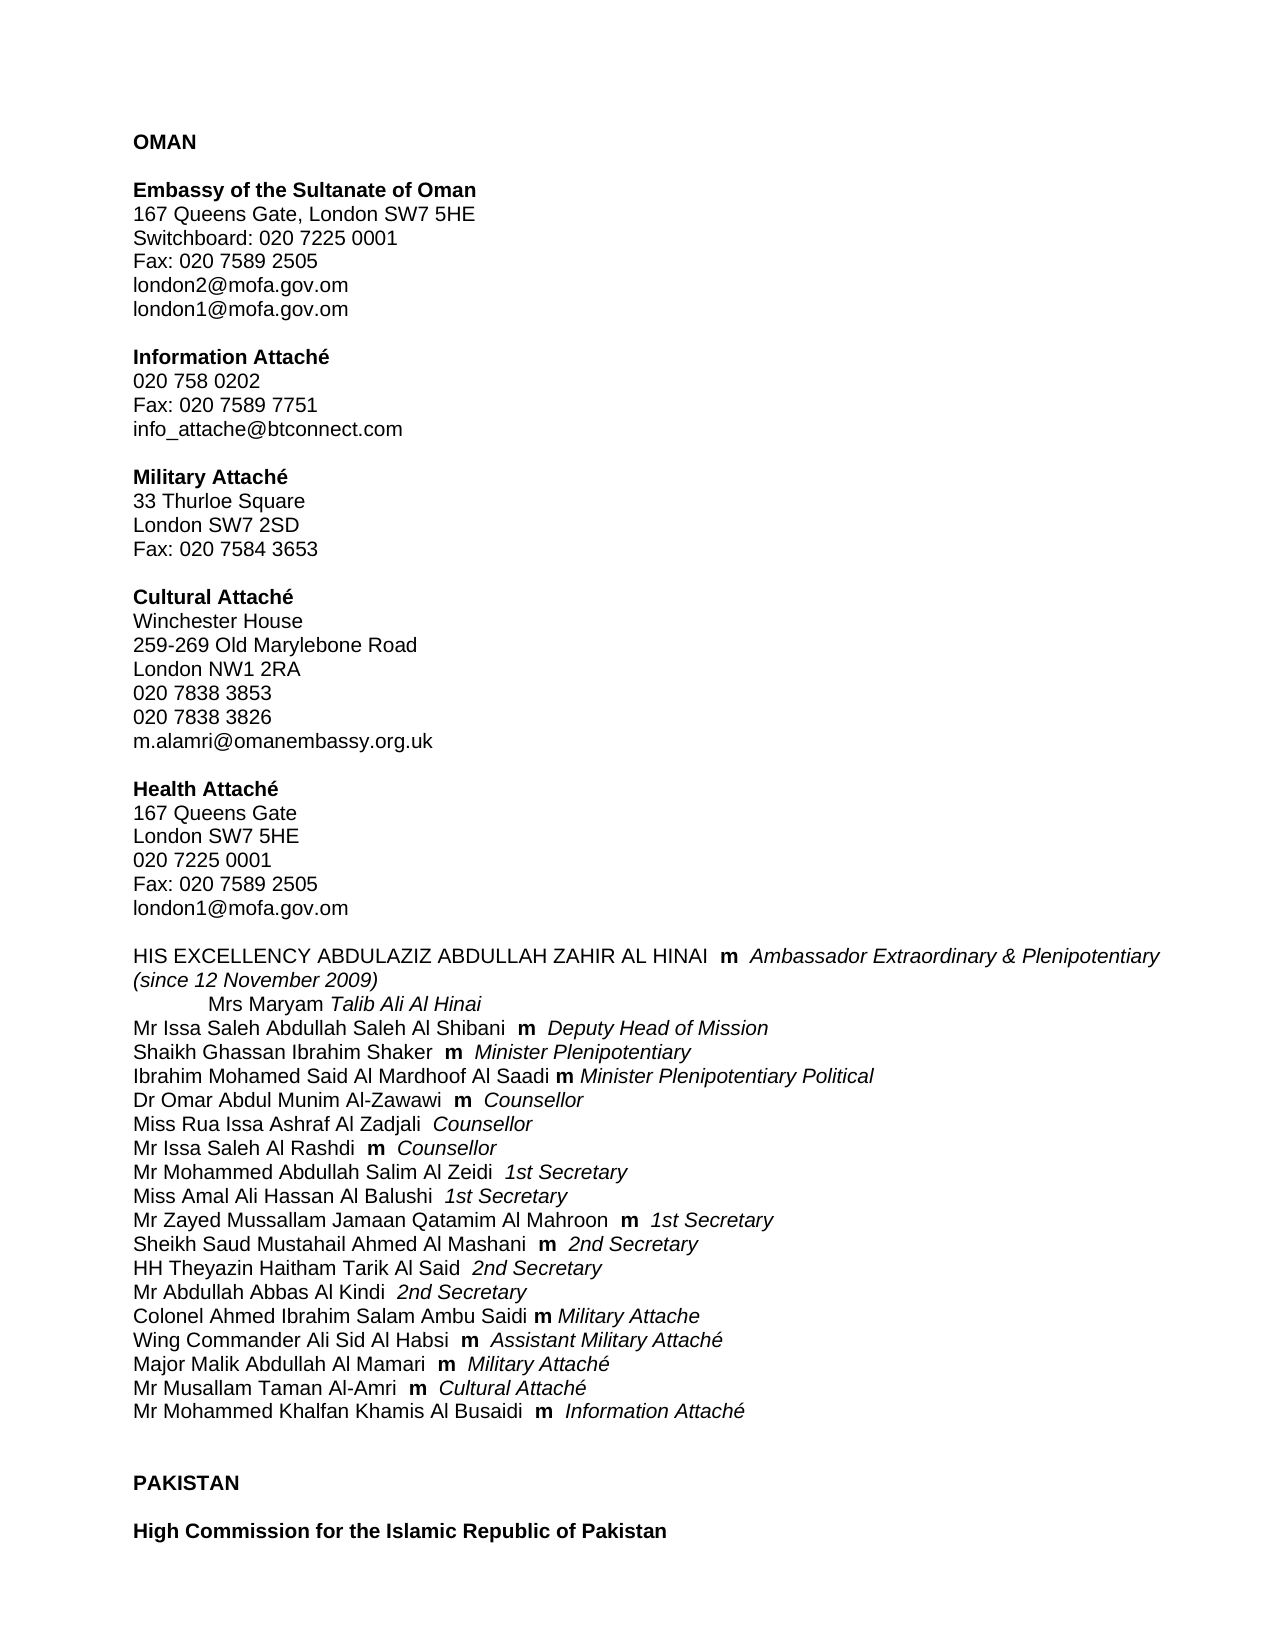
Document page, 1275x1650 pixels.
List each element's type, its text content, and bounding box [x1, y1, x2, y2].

text Major Malik Abdullah Al Mamari m Military Attaché [133, 1351, 1181, 1375]
text London SW7 2SD [133, 513, 1181, 537]
text Mr Mohammed Khalfan Khamis Al Busaidi m Information Attaché [133, 1399, 1181, 1423]
text 259-269 Old Marylebone Road [133, 633, 1181, 657]
text Information Attaché [133, 345, 1181, 369]
text Shaikh Ghassan Ibrahim Shaker m Minister Plenipotentiary [133, 1040, 1181, 1064]
text Military Attaché [133, 465, 1181, 489]
text Cultural Attaché [133, 585, 1181, 609]
text Miss Amal Ali Hassan Al Balushi 1st Secretary [133, 1184, 1181, 1208]
text m.alamri@omanembassy.org.uk [133, 728, 1181, 752]
text Fax: 020 7589 7751 [133, 393, 1181, 417]
text Mr Musallam Taman Al-Amri m Cultural Attaché [133, 1375, 1181, 1399]
text Fax: 020 7589 2505 [133, 249, 1181, 273]
text Winchester House [133, 609, 1181, 633]
text 167 Queens Gate, London SW7 5HE [133, 201, 1181, 225]
text London SW7 5HE [133, 824, 1181, 848]
text Mr Abdullah Abbas Al Kindi 2nd Secretary [133, 1279, 1181, 1303]
text 020 758 0202 [133, 369, 1181, 393]
text High Commission for the Islamic Republic of Pakistan [133, 1519, 1181, 1543]
text Fax: 020 7589 2505 [133, 872, 1181, 896]
text Mr Issa Saleh Al Rashdi m Counsellor [133, 1136, 1181, 1160]
text Ibrahim Mohamed Said Al Mardhoof Al Saadi m Minister Plenipotentiary Political [133, 1064, 1181, 1088]
text info_attache@btconnect.com [133, 417, 1181, 441]
text HIS EXCELLENCY ABDULAZIZ ABDULLAH ZAHIR AL HINAI m Ambassador Extraordinary & Plenipotentiary (since 12 November 2009) [133, 944, 1181, 992]
text Miss Rua Issa Ashraf Al Zadjali Counsellor [133, 1112, 1181, 1136]
text 33 Thurloe Square [133, 489, 1181, 513]
text Mr Issa Saleh Abdullah Saleh Al Shibani m Deputy Head of Mission [133, 1016, 1181, 1040]
text PAKISTAN [133, 1471, 1181, 1495]
text 020 7838 3853 [133, 681, 1181, 704]
text Mr Mohammed Abdullah Salim Al Zeidi 1st Secretary [133, 1160, 1181, 1184]
text Health Attaché [133, 776, 1181, 800]
text 020 7838 3826 [133, 704, 1181, 728]
text Colonel Ahmed Ibrahim Salam Ambu Saidi m Military Attache [133, 1303, 1181, 1327]
text london2@mofa.gov.om [133, 273, 1181, 297]
text 020 7225 0001 [133, 848, 1181, 872]
subtitle OMAN [133, 129, 1181, 153]
text Sheikh Saud Mustahail Ahmed Al Mashani m 2nd Secretary [133, 1232, 1181, 1256]
text Fax: 020 7584 3653 [133, 537, 1181, 561]
text london1@mofa.gov.om [133, 896, 1181, 920]
text HH Theyazin Haitham Tarik Al Said 2nd Secretary [133, 1256, 1181, 1279]
text london1@mofa.gov.om [133, 297, 1181, 321]
text Switchboard: 020 7225 0001 [133, 225, 1181, 249]
text Dr Omar Abdul Munim Al-Zawawi m Counsellor [133, 1088, 1181, 1112]
text 167 Queens Gate [133, 800, 1181, 824]
text Wing Commander Ali Sid Al Habsi m Assistant Military Attaché [133, 1327, 1181, 1351]
text Embassy of the Sultanate of Oman [133, 177, 1181, 201]
text London NW1 2RA [133, 657, 1181, 681]
text Mrs Maryam Talib Ali Al Hinai [133, 992, 1181, 1016]
text Mr Zayed Mussallam Jamaan Qatamim Al Mahroon m 1st Secretary [133, 1208, 1181, 1232]
